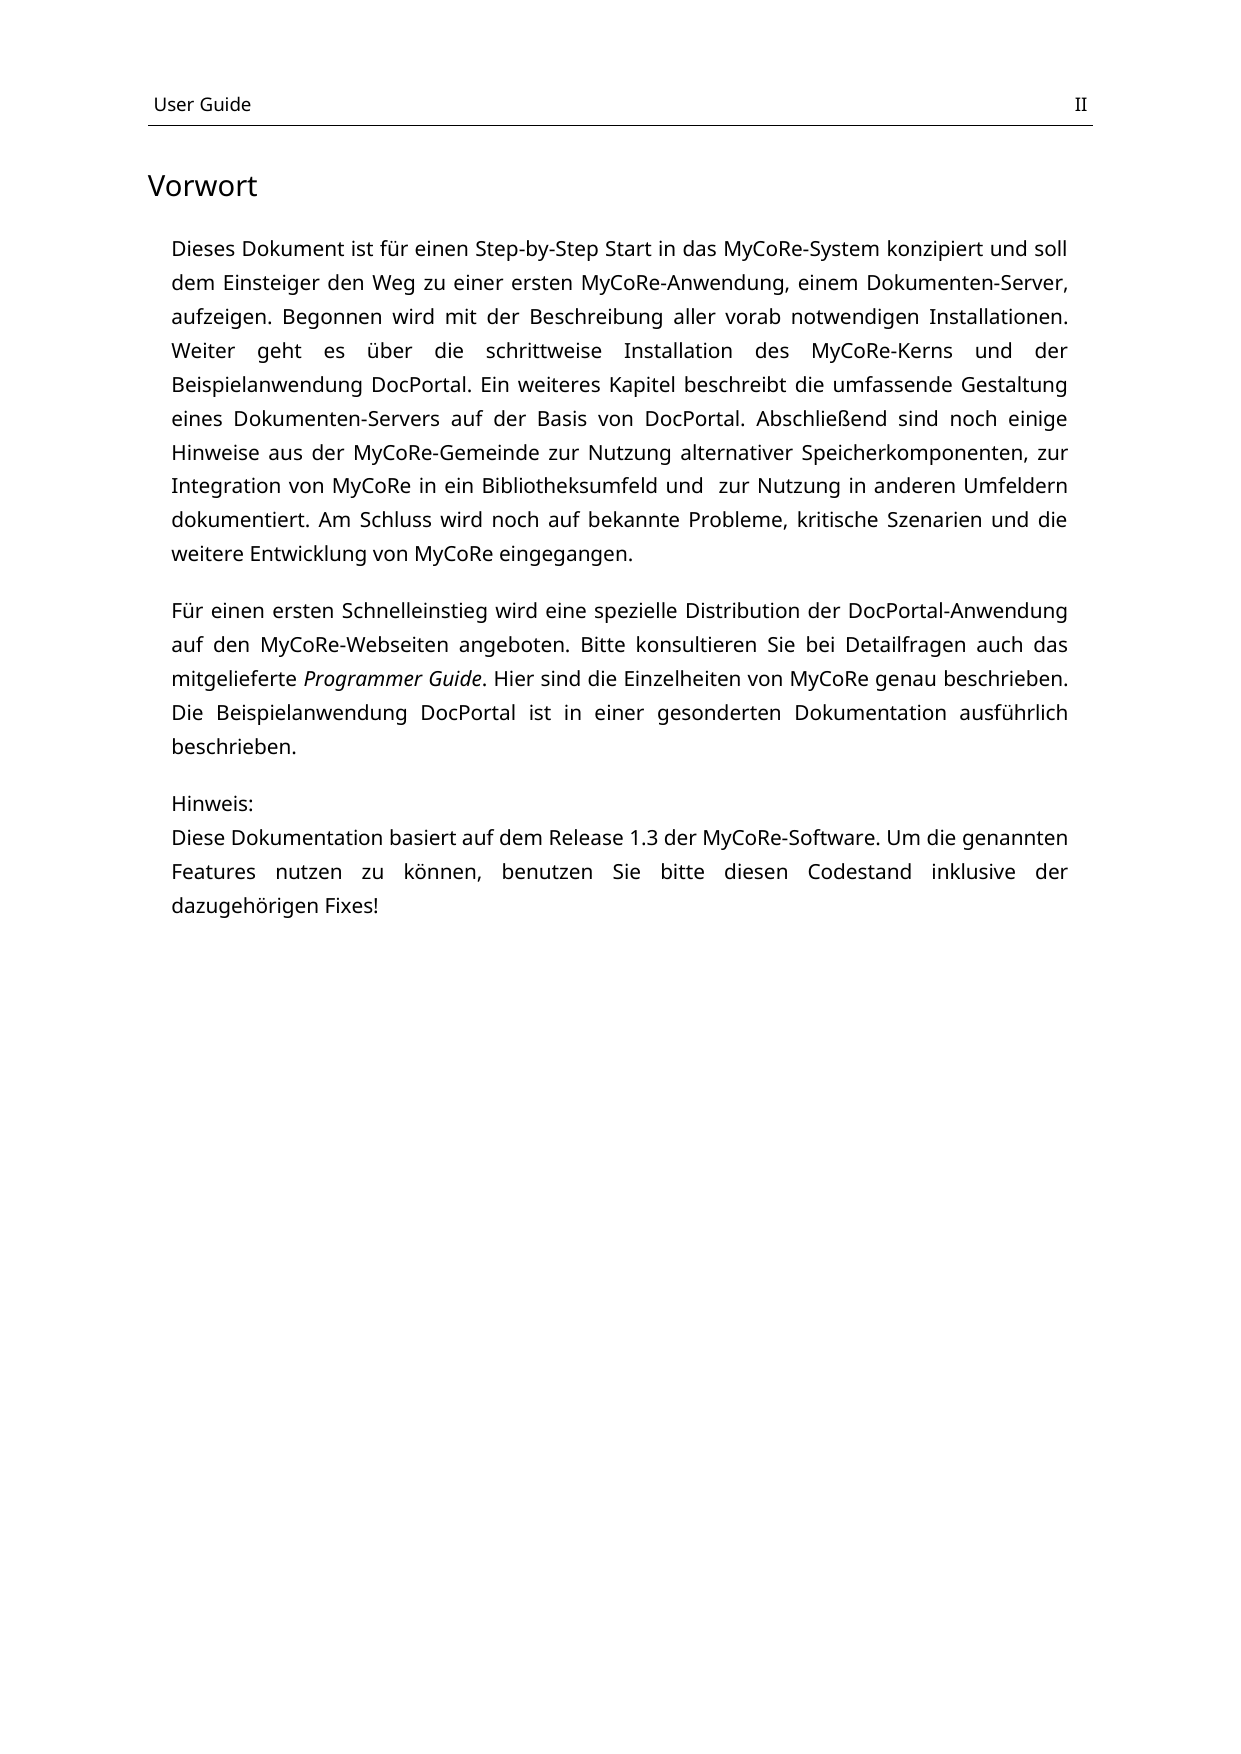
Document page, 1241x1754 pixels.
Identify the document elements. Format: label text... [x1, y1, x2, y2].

text Vorwort [148, 165, 1093, 204]
text Für einen ersten Schnelleinstieg wird eine spezielle Distribution der DocPortal-Anwendung auf den MyCoRe-Webseiten angeboten. Bitte konsultieren Sie bei Detailfragen auch das mitgelieferte Programmer Guide. Hier sind die Einzelheiten von MyCoRe genau beschrieben. Die Beispielanwendung DocPortal ist in einer gesonderten Dokumentation ausführlich beschrieben. [171, 597, 1069, 760]
text Hinweis: Diese Dokumentation basiert auf dem Release 1.3 der MyCoRe-Software. Um die genannten Features nutzen zu können, benutzen Sie bitte diesen Codestand inklusive der dazugehörigen Fixes! [171, 789, 1069, 919]
text Dieses Dokument ist für einen Step-by-Step Start in das MyCoRe-System konzipiert und soll dem Einsteiger den Weg zu einer ersten MyCoRe-Anwendung, einem Dokumenten-Server, aufzeigen. Begonnen wird mit der Beschreibung aller vorab notwendigen Installationen. Weiter geht es über die schrittweise Installation des MyCoRe-Kerns und der Beispielanwendung DocPortal. Ein weiteres Kapitel beschreibt die umfassende Gestaltung eines Dokumenten-Servers auf der Basis von DocPortal. Abschließend sind noch einige Hinweise aus der MyCoRe-Gemeinde zur Nutzung alternativer Speicherkomponenten, zur Integration von MyCoRe in ein Bibliotheksumfeld und zur Nutzung in anderen Umfeldern dokumentiert. Am Schluss wird noch auf bekannte Probleme, kritische Szenarien und die weitere Entwicklung von MyCoRe eingegangen. [171, 234, 1069, 567]
